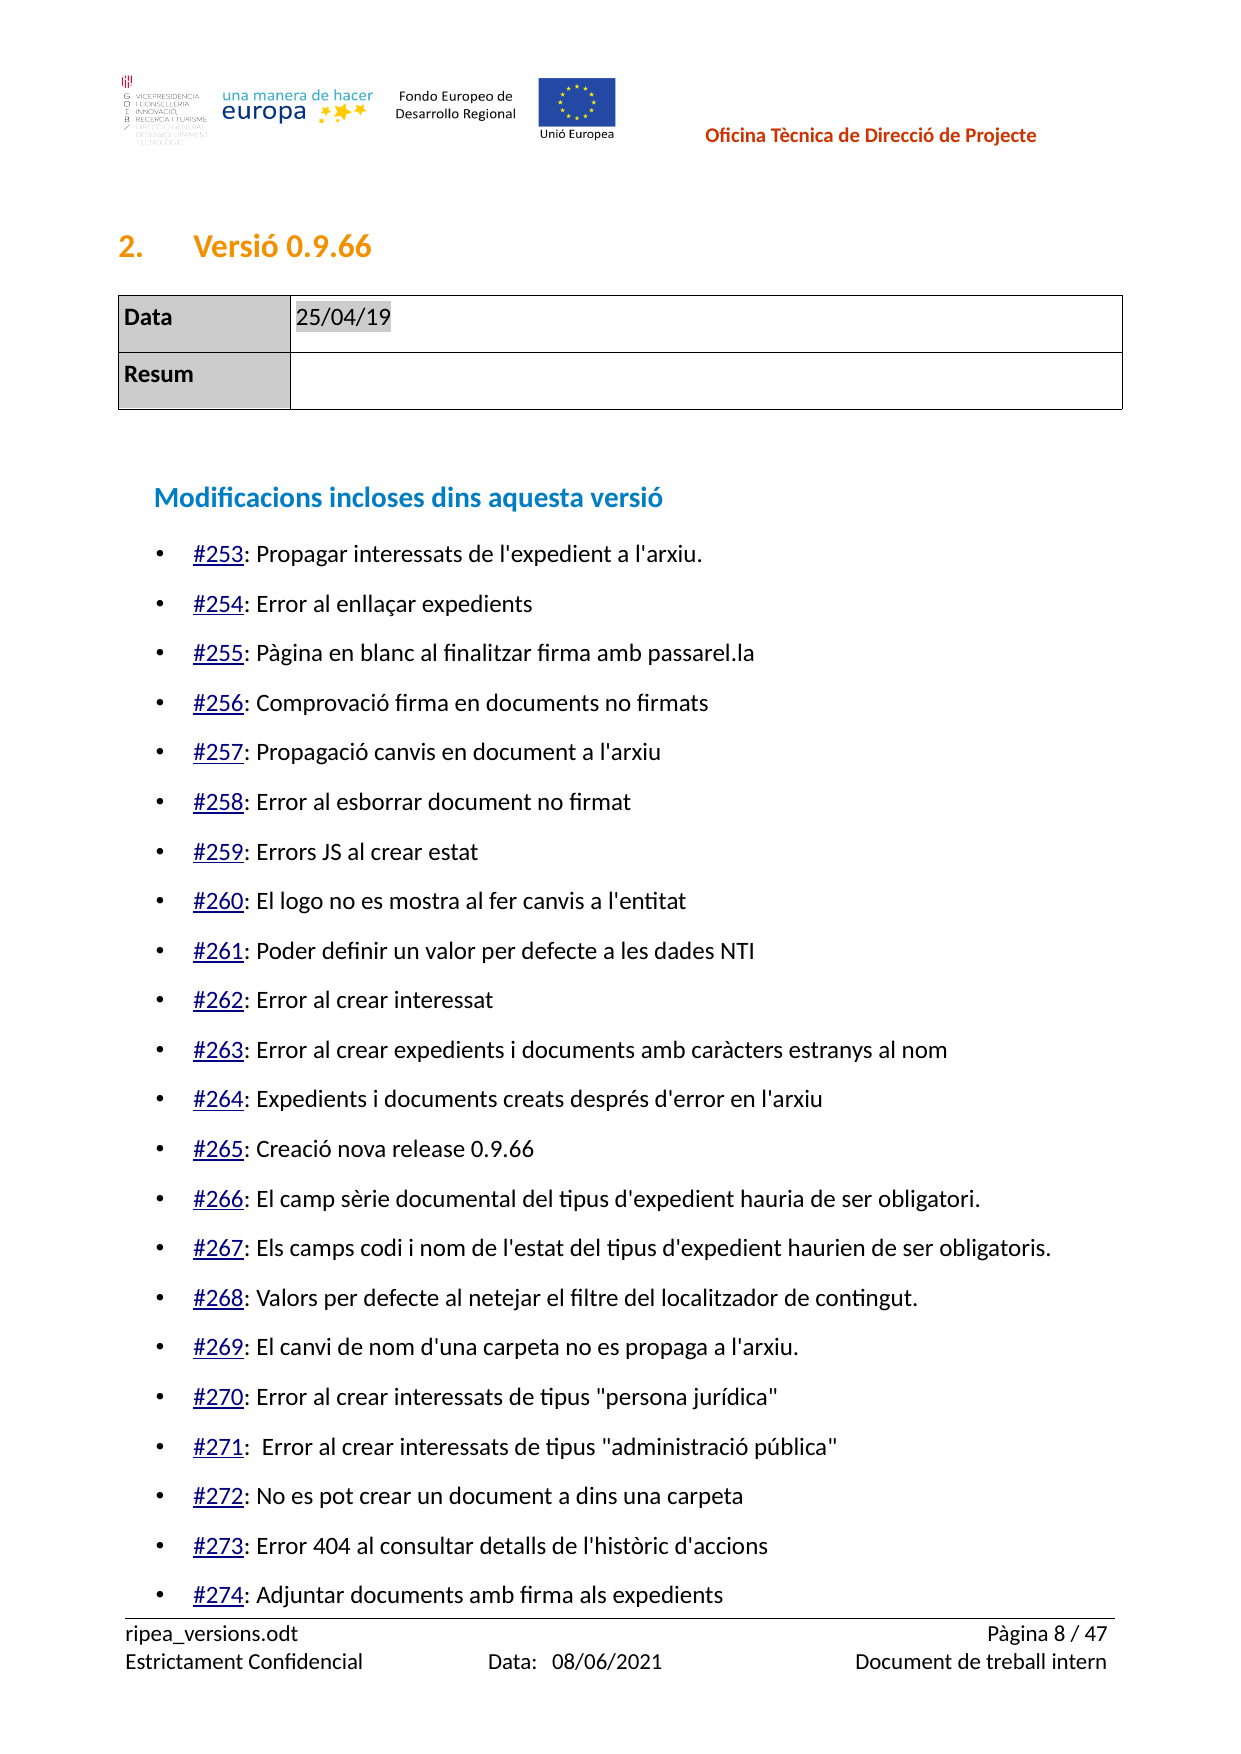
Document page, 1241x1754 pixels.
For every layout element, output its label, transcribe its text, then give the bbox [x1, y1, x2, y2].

list #269: El canvi de nom d'una carpeta no es propaga a l'arxiu. [156, 1331, 1122, 1362]
subtitle Versió 0.9.66 [118, 225, 1122, 266]
list #255: Pàgina en blanc al finalitzar firma amb passarel.la [156, 637, 1122, 668]
list #253: Propagar interessats de l'expedient a l'arxiu. [156, 538, 1122, 569]
table_cell Resum [119, 353, 290, 408]
table_cell [291, 353, 1122, 408]
list #271: Error al crear interessats de tipus "administració pública" [156, 1431, 1122, 1461]
list #263: Error al crear expedients i documents amb caràcters estranys al nom [156, 1034, 1122, 1064]
list #272: No es pot crear un document a dins una carpeta [156, 1480, 1122, 1511]
list #262: Error al crear interessat [156, 984, 1122, 1015]
list #273: Error 404 al consultar detalls de l'històric d'accions [156, 1530, 1122, 1560]
picture [219, 73, 621, 147]
list #265: Creació nova release 0.9.66 [156, 1133, 1122, 1164]
list #261: Poder definir un valor per defecte a les dades NTI [156, 935, 1122, 965]
list #266: El camp sèrie documental del tipus d'expedient hauria de ser obligatori. [156, 1183, 1122, 1213]
list #256: Comprovació firma en documents no firmats [156, 687, 1122, 717]
list #259: Errors JS al crear estat [156, 836, 1122, 866]
table_header Data [119, 296, 290, 352]
list #264: Expedients i documents creats després d'error en l'arxiu [156, 1083, 1122, 1114]
list #270: Error al crear interessats de tipus "persona jurídica" [156, 1381, 1122, 1412]
list #260: El logo no es mostra al fer canvis a l'entitat [156, 885, 1122, 916]
list #267: Els camps codi i nom de l'estat del tipus d'expedient haurien de ser obligatoris. [156, 1232, 1122, 1263]
subtitle Modificacions incloses dins aquesta versió [153, 479, 1122, 514]
picture [118, 73, 213, 147]
list #254: Error al enllaçar expedients [156, 588, 1122, 618]
list #258: Error al esborrar document no firmat [156, 786, 1122, 817]
list #274: Adjuntar documents amb firma als expedients [156, 1579, 1122, 1610]
table_header 25/04/19 [291, 296, 1122, 352]
list #268: Valors per defecte al netejar el filtre del localitzador de contingut. [156, 1282, 1122, 1312]
list #257: Propagació canvis en document a l'arxiu [156, 736, 1122, 767]
